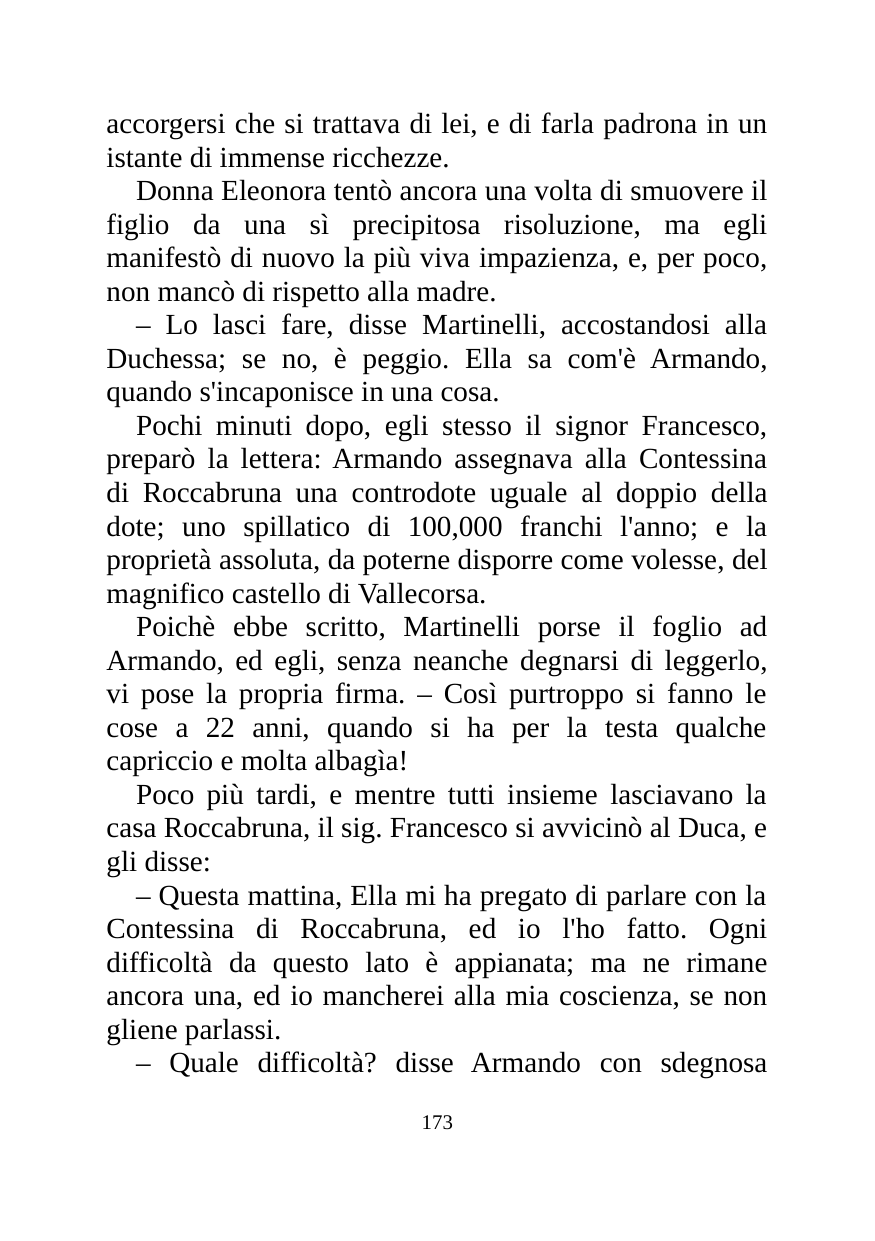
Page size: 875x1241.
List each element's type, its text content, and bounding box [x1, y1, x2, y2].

text – Questa mattina, Ella mi ha pregato di parlare con la Contessina di Roccabruna, ed io l'ho fatto. Ogni difficoltà da questo lato è appianata; ma ne rimane ancora una, ed io mancherei alla mia coscienza, se non gliene parlassi. [106, 878, 768, 1045]
text Donna Eleonora tentò ancora una volta di smuovere il figlio da una sì precipitosa risoluzione, ma egli manifestò di nuovo la più viva impazienza, e, per poco, non mancò di rispetto alla madre. [106, 173, 768, 307]
text accorgersi che si trattava di lei, e di farla padrona in un istante di immense ricchezze. [106, 106, 768, 173]
text – Lo lasci fare, disse Martinelli, accostandosi alla Duchessa; se no, è peggio. Ella sa com'è Armando, quando s'incaponisce in una cosa. [106, 307, 768, 408]
text Poco più tardi, e mentre tutti insieme lasciavano la casa Roccabruna, il sig. Francesco si avvicinò al Duca, e gli disse: [106, 777, 768, 878]
text – Quale difficoltà? disse Armando con sdegnosa [106, 1045, 768, 1079]
text Pochi minuti dopo, egli stesso il signor Francesco, preparò la lettera: Armando assegnava alla Contessina di Roccabruna una controdote uguale al doppio della dote; uno spillatico di 100,000 franchi l'anno; e la proprietà assoluta, da poterne disporre come volesse, del magnifico castello di Vallecorsa. [106, 408, 768, 609]
text Poichè ebbe scritto, Martinelli porse il foglio ad Armando, ed egli, senza neanche degnarsi di leggerlo, vi pose la propria firma. – Così purtroppo si fanno le cose a 22 anni, quando si ha per la testa qualche capriccio e molta albagìa! [106, 609, 768, 777]
